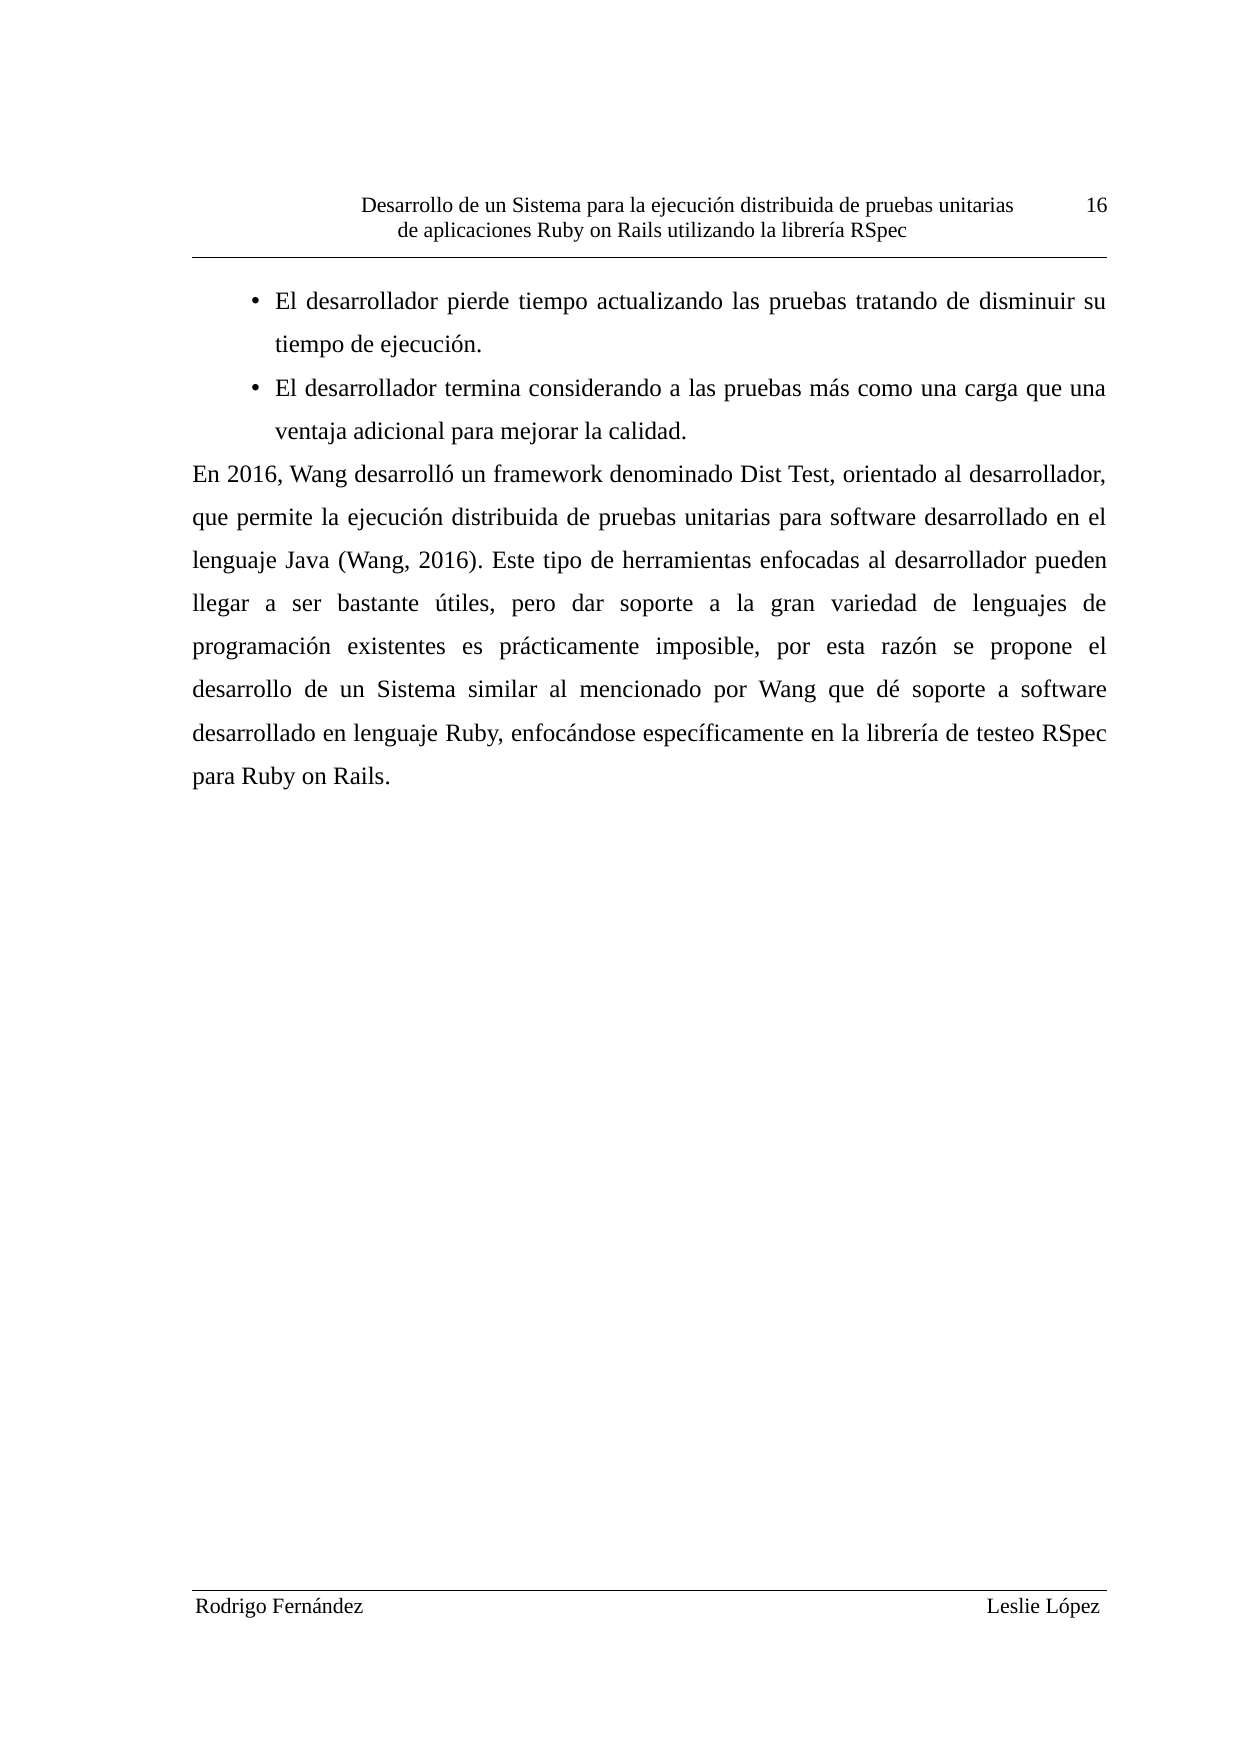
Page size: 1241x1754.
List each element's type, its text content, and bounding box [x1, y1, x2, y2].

list El desarrollador pierde tiempo actualizando las pruebas tratando de disminuir su tiempo de ejecución. [251, 286, 1107, 358]
list El desarrollador termina considerando a las pruebas más como una carga que una ventaja adicional para mejorar la calidad. [251, 373, 1107, 444]
text En 2016, Wang desarrolló un framework denominado Dist Test, orientado al desarrollador, que permite la ejecución distribuida de pruebas unitarias para software desarrollado en el lenguaje Java (Wang, 2016)⁠. Este tipo de herramientas enfocadas al desarrollador pueden llegar a ser bastante útiles, pero dar soporte a la gran variedad de lenguajes de programación existentes es prácticamente imposible, por esta razón se propone el desarrollo de un Sistema similar al mencionado por Wang que dé soporte a software desarrollado en lenguaje Ruby, enfocándose específicamente en la librería de testeo RSpec para Ruby on Rails. [192, 459, 1107, 789]
